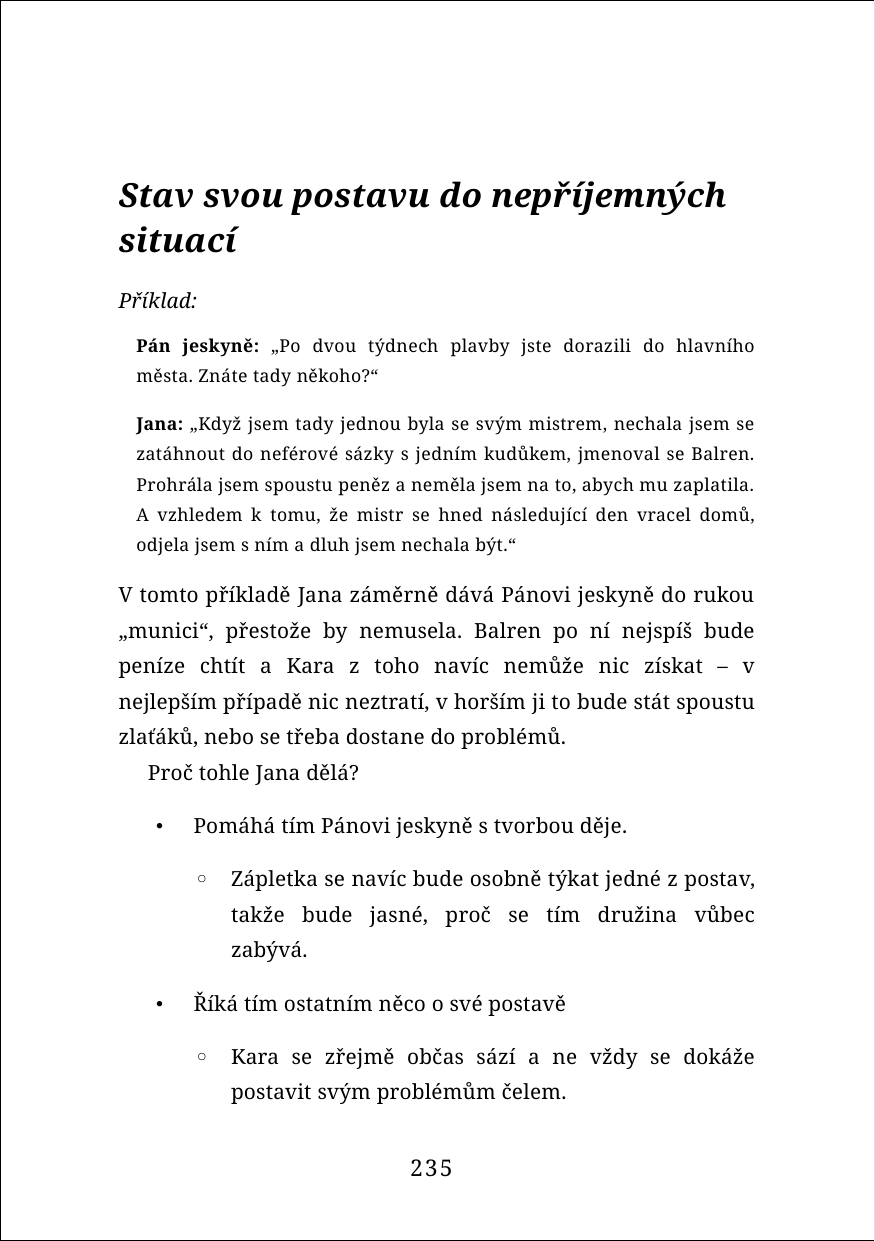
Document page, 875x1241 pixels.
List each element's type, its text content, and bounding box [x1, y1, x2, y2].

list Kara se zřejmě občas sází a ne vždy se dokáže postavit svým problémům čelem. [193, 1042, 756, 1106]
text Pán jeskyně: „Po dvou týdnech plavby jste dorazili do hlavního města. Znáte tady někoho?“ [136, 333, 756, 388]
text Příklad: [118, 286, 756, 315]
text Jana: „Když jsem tady jednou byla se svým mistrem, nechala jsem se zatáhnout do neférové sázky s jedním kudůkem, jmenoval se Balren. Prohrála jsem spoustu peněz a neměla jsem na to, abych mu zaplatila. A vzhledem k tomu, že mistr se hned následující den vracel domů, odjela jsem s ním a dluh jsem nechala být.“ [136, 412, 756, 557]
list Říká tím ostatním něco o své postavě [156, 989, 756, 1017]
list Pomáhá tím Pánovi jeskyně s tvorbou děje. [156, 811, 756, 840]
list Zápletka se navíc bude osobně týkat jedné z postav, takže bude jasné, proč se tím družina vůbec zabývá. [193, 864, 756, 964]
text V tomto příkladě Jana záměrně dává Pánovi jeskyně do rukou „munici“, přestože by nemusela. Balren po ní nejspíš bude peníze chtít a Kara z toho navíc nemůže nic získat – v nejlepším případě nic neztratí, v horším ji to bude stát spoustu zlaťáků, nebo se třeba dostane do problémů. Proč tohle Jana dělá? [118, 580, 756, 786]
subtitle Stav svou postavu do nepříjemných situací [118, 172, 756, 263]
